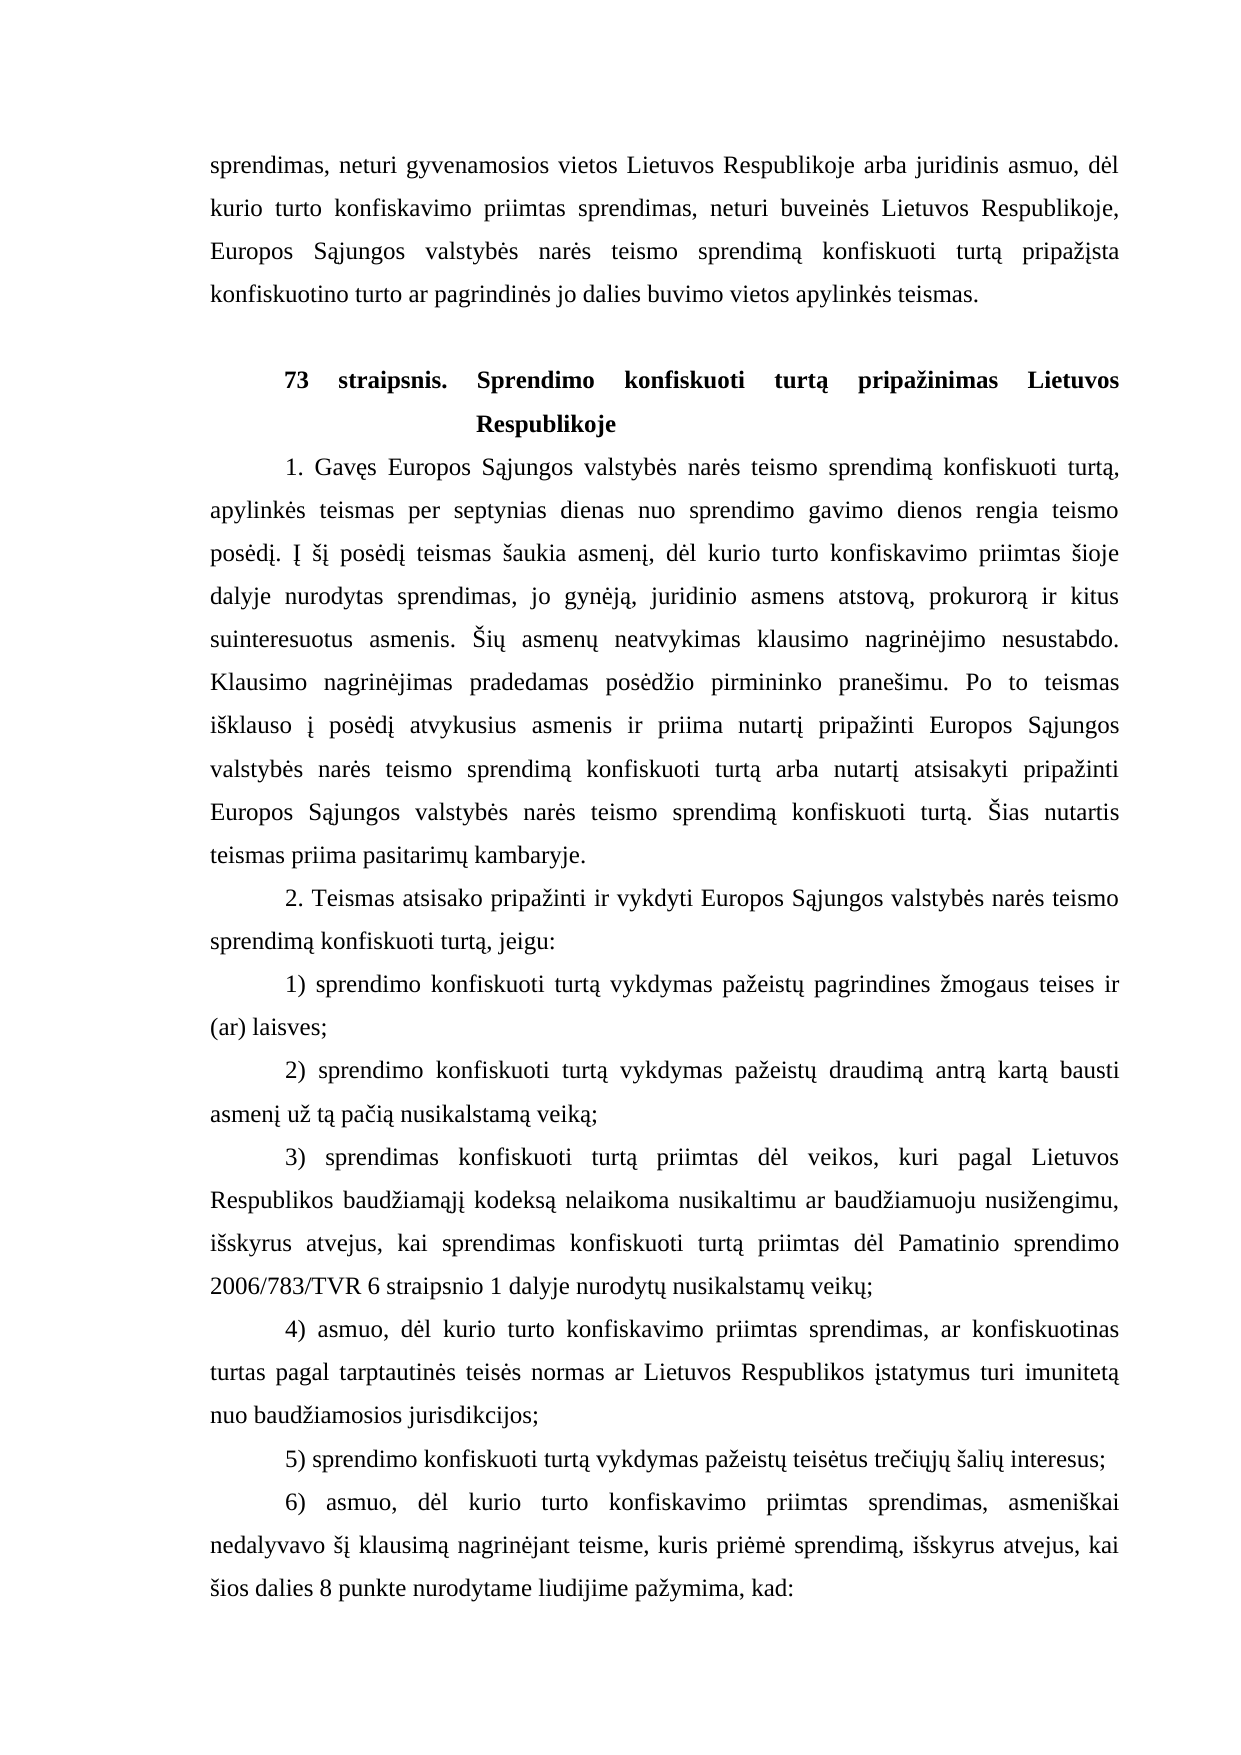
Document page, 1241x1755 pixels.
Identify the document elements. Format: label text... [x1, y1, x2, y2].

text sprendimas, neturi gyvenamosios vietos Lietuvos Respublikoje arba juridinis asmuo, dėl kurio turto konfiskavimo priimtas sprendimas, neturi buveinės Lietuvos Respublikoje, Europos Sąjungos valstybės narės teismo sprendimą konfiskuoti turtą pripažįsta konfiskuotino turto ar pagrindinės jo dalies buvimo vietos apylinkės teismas. [210, 150, 1120, 308]
text 2. Teismas atsisako pripažinti ir vykdyti Europos Sąjungos valstybės narės teismo sprendimą konfiskuoti turtą, jeigu: [210, 883, 1120, 955]
text 1. Gavęs Europos Sąjungos valstybės narės teismo sprendimą konfiskuoti turtą, apylinkės teismas per septynias dienas nuo sprendimo gavimo dienos rengia teismo posėdį. Į šį posėdį teismas šaukia asmenį, dėl kurio turto konfiskavimo priimtas šioje dalyje nurodytas sprendimas, jo gynėją, juridinio asmens atstovą, prokurorą ir kitus suinteresuotus asmenis. Šių asmenų neatvykimas klausimo nagrinėjimo nesustabdo. Klausimo nagrinėjimas pradedamas posėdžio pirmininko pranešimu. Po to teismas išklauso į posėdį atvykusius asmenis ir priima nutartį pripažinti Europos Sąjungos valstybės narės teismo sprendimą konfiskuoti turtą arba nutartį atsisakyti pripažinti Europos Sąjungos valstybės narės teismo sprendimą konfiskuoti turtą. Šias nutartis teismas priima pasitarimų kambaryje. [210, 452, 1120, 869]
text 3) sprendimas konfiskuoti turtą priimtas dėl veikos, kuri pagal Lietuvos Respublikos baudžiamąjį kodeksą nelaikoma nusikaltimu ar baudžiamuoju nusižengimu, išskyrus atvejus, kai sprendimas konfiskuoti turtą priimtas dėl Pamatinio sprendimo 2006/783/TVR 6 straipsnio 1 dalyje nurodytų nusikalstamų veikų; [210, 1142, 1120, 1300]
text 1) sprendimo konfiskuoti turtą vykdymas pažeistų pagrindines žmogaus teises ir (ar) laisves; [210, 969, 1120, 1041]
text 73 straipsnis. Sprendimo konfiskuoti turtą pripažinimas Lietuvos Respublikoje [284, 366, 1120, 437]
text 4) asmuo, dėl kurio turto konfiskavimo priimtas sprendimas, ar konfiskuotinas turtas pagal tarptautinės teisės normas ar Lietuvos Respublikos įstatymus turi imunitetą nuo baudžiamosios jurisdikcijos; [210, 1314, 1120, 1429]
text 6) asmuo, dėl kurio turto konfiskavimo priimtas sprendimas, asmeniškai nedalyvavo šį klausimą nagrinėjant teisme, kuris priėmė sprendimą, išskyrus atvejus, kai šios dalies 8 punkte nurodytame liudijime pažymima, kad: [210, 1487, 1120, 1602]
text 5) sprendimo konfiskuoti turtą vykdymas pažeistų teisėtus trečiųjų šalių interesus; [210, 1444, 1120, 1472]
text 2) sprendimo konfiskuoti turtą vykdymas pažeistų draudimą antrą kartą bausti asmenį už tą pačią nusikalstamą veiką; [210, 1056, 1120, 1127]
